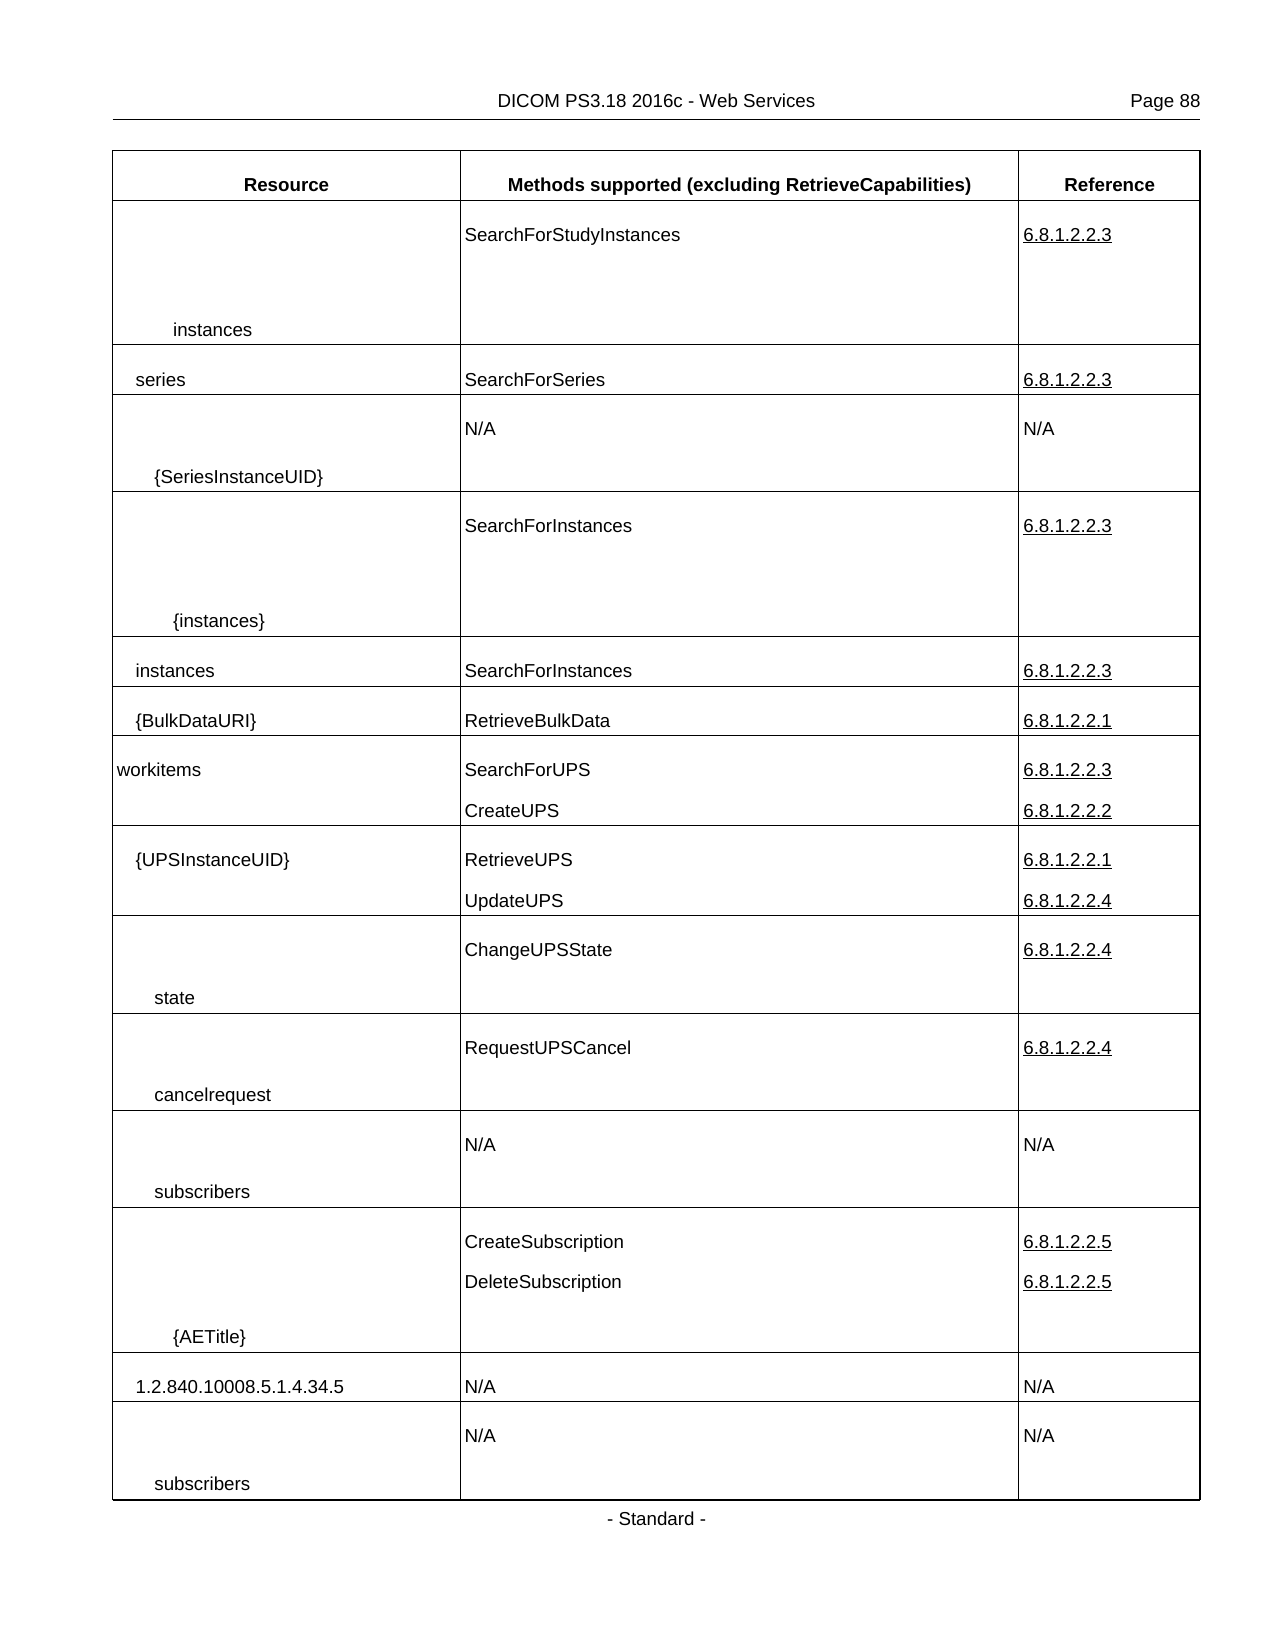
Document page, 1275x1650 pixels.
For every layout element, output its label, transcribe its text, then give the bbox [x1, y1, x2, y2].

table_cell SearchForStudyInstances [461, 201, 1018, 344]
table_cell {BulkDataURI} [113, 687, 460, 735]
table_cell workitems [113, 736, 460, 825]
table_header Reference [1019, 151, 1199, 200]
table_cell N/A [461, 395, 1018, 491]
table_cell 6.8.1.2.2.1 [1019, 687, 1199, 735]
table_cell 6.8.1.2.2.3 6.8.1.2.2.2 [1019, 736, 1199, 825]
table_cell SearchForUPS CreateUPS [461, 736, 1018, 825]
table_cell N/A [1019, 1111, 1199, 1207]
table_header Methods supported (excluding RetrieveCapabilities) [461, 151, 1018, 200]
table_cell RequestUPSCancel [461, 1014, 1018, 1110]
table_cell SearchForSeries [461, 345, 1018, 394]
table_cell N/A [1019, 395, 1199, 491]
table_cell SearchForInstances [461, 492, 1018, 636]
table_cell {SeriesInstanceUID} [113, 395, 460, 491]
table_cell N/A [461, 1402, 1018, 1498]
table_cell 6.8.1.2.2.4 [1019, 916, 1199, 1012]
table_cell ChangeUPSState [461, 916, 1018, 1012]
table_cell {UPSInstanceUID} [113, 826, 460, 915]
table_cell N/A [461, 1353, 1018, 1401]
table_cell 6.8.1.2.2.3 [1019, 345, 1199, 394]
table_cell 6.8.1.2.2.5 6.8.1.2.2.5 [1019, 1208, 1199, 1352]
table_cell 6.8.1.2.2.3 [1019, 492, 1199, 636]
table_cell 6.8.1.2.2.1 6.8.1.2.2.4 [1019, 826, 1199, 915]
table_cell 6.8.1.2.2.3 [1019, 201, 1199, 344]
table_cell N/A [1019, 1402, 1199, 1498]
table_cell SearchForInstances [461, 637, 1018, 686]
table_cell 1.2.840.10008.5.1.4.34.5 [113, 1353, 460, 1401]
table_cell {AETitle} [113, 1208, 460, 1352]
table_cell {instances} [113, 492, 460, 636]
table_cell RetrieveBulkData [461, 687, 1018, 735]
table_cell 6.8.1.2.2.3 [1019, 637, 1199, 686]
table_cell subscribers [113, 1402, 460, 1498]
table_cell state [113, 916, 460, 1012]
table_header Resource [113, 151, 460, 200]
table_cell RetrieveUPS UpdateUPS [461, 826, 1018, 915]
table_cell cancelrequest [113, 1014, 460, 1110]
table_cell CreateSubscription DeleteSubscription [461, 1208, 1018, 1352]
table_cell subscribers [113, 1111, 460, 1207]
table_cell series [113, 345, 460, 394]
table_cell instances [113, 637, 460, 686]
table_cell 6.8.1.2.2.4 [1019, 1014, 1199, 1110]
table_cell N/A [1019, 1353, 1199, 1401]
table_cell N/A [461, 1111, 1018, 1207]
table_cell instances [113, 201, 460, 344]
